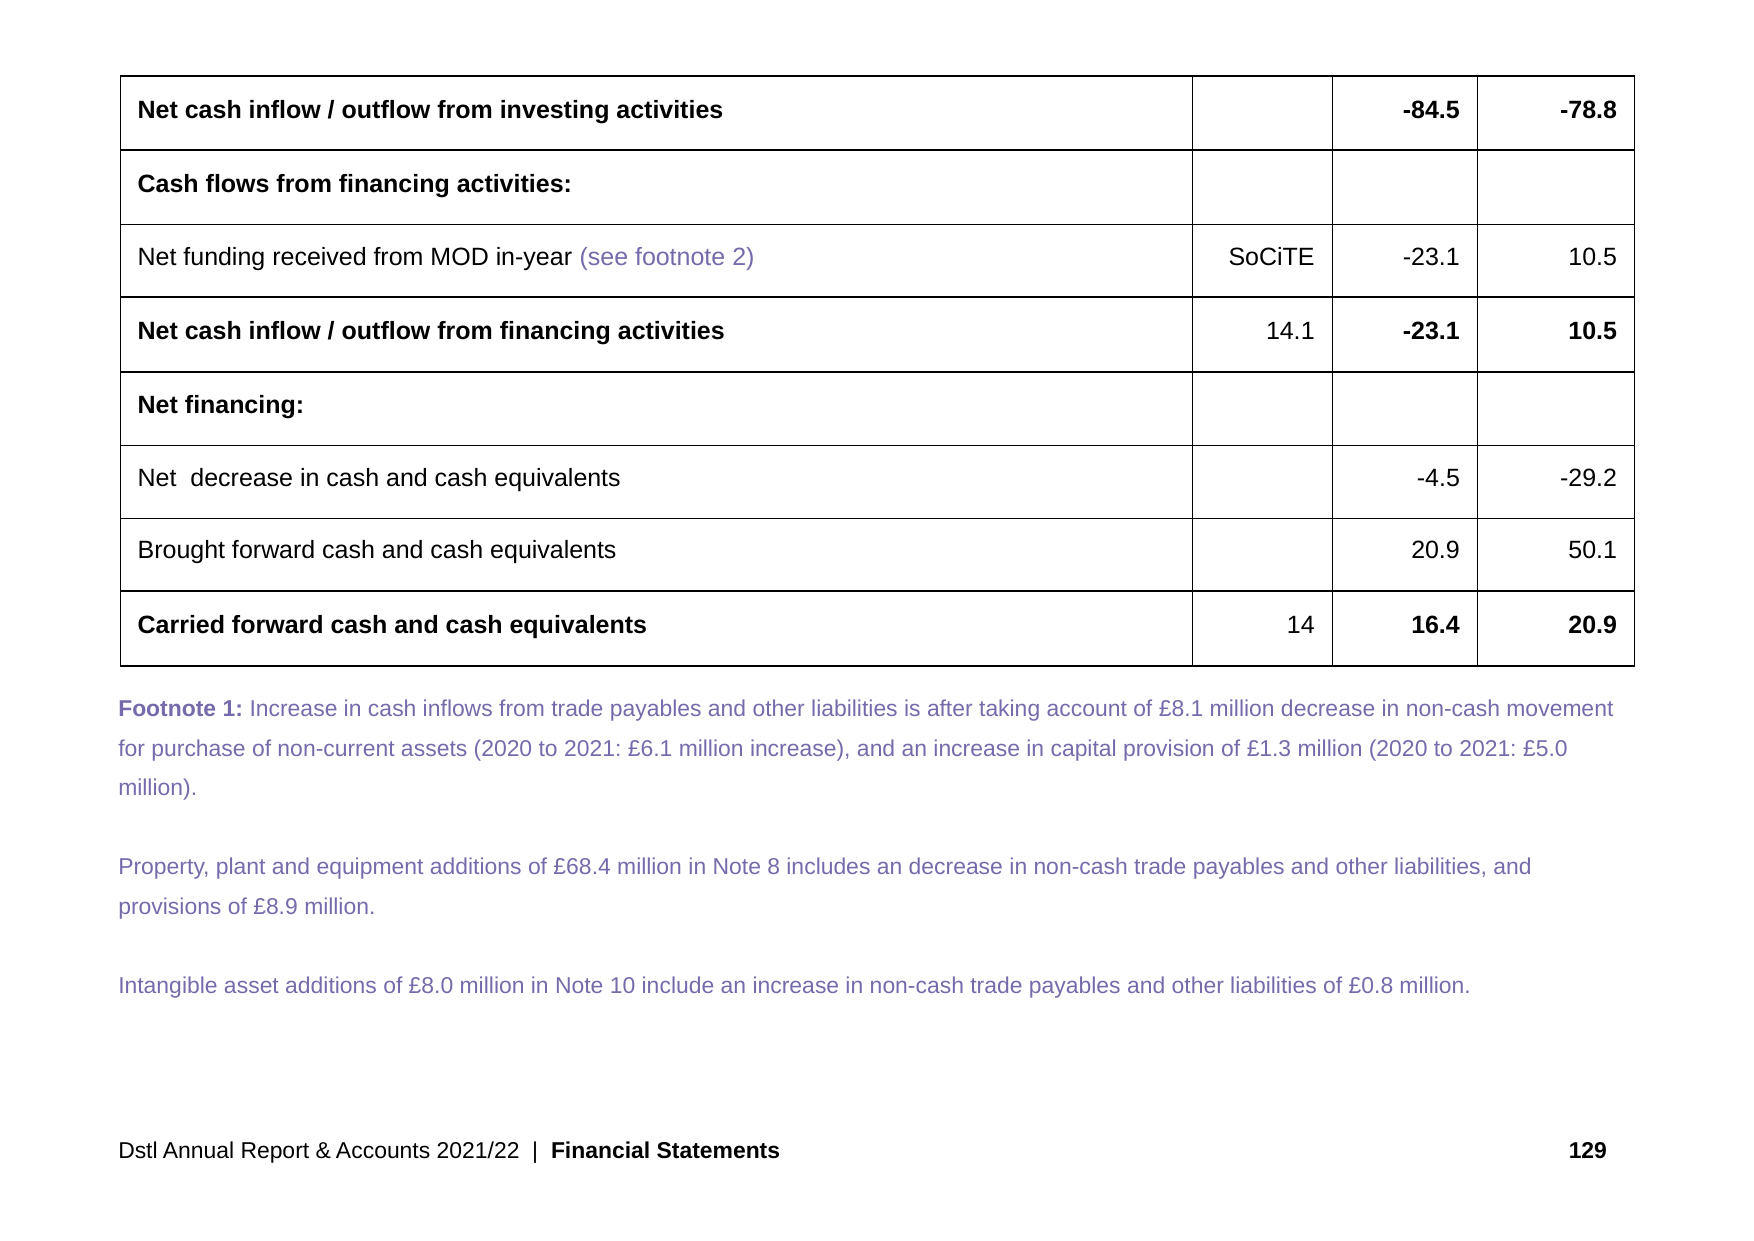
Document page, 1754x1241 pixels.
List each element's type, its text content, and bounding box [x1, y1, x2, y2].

table_cell 20.9 [1478, 592, 1634, 664]
table_cell Net decrease in cash and cash equivalents [121, 446, 1192, 517]
text Intangible asset additions of £8.0 million in Note 10 include an increase in non-cash trade payables and other liabilities of £0.8 million. [118, 932, 1636, 998]
table_cell -29.2 [1478, 446, 1634, 517]
table_cell Cash flows from financing activities: [121, 151, 1192, 223]
table_cell 10.5 [1478, 298, 1634, 371]
table_cell Net funding received from MOD in-year (see footnote 2) [121, 225, 1192, 296]
table_cell [1193, 151, 1332, 223]
table_cell Net cash inflow / outflow from investing activities [121, 77, 1192, 149]
table_cell [1193, 373, 1332, 445]
table_cell Net financing: [121, 373, 1192, 445]
table_cell [1193, 446, 1332, 517]
table_cell -84.5 [1333, 77, 1477, 149]
table_cell [1193, 519, 1332, 590]
table_cell -23.1 [1333, 298, 1477, 371]
text Property, plant and equipment additions of £68.4 million in Note 8 includes an decrease in non-cash trade payables and other liabilities, and provisions of £8.9 million. [118, 814, 1636, 919]
table_cell [1478, 373, 1634, 445]
table_cell 16.4 [1333, 592, 1477, 664]
table_cell [1193, 77, 1332, 149]
table_cell [1333, 151, 1477, 223]
text Footnote 1: Increase in cash inflows from trade payables and other liabilities is after taking account of £8.1 million decrease in non-cash movement for purchase of non-current assets (2020 to 2021: £6.1 million increase), and an increase in capital provision of £1.3 million (2020 to 2021: £5.0 million). [118, 695, 1636, 801]
table_cell Brought forward cash and cash equivalents [121, 519, 1192, 590]
table_cell -23.1 [1333, 225, 1477, 296]
table_cell 14 [1193, 592, 1332, 664]
table_cell -78.8 [1478, 77, 1634, 149]
table_cell 50.1 [1478, 519, 1634, 590]
table_cell 14.1 [1193, 298, 1332, 371]
table_cell -4.5 [1333, 446, 1477, 517]
table_cell [1478, 151, 1634, 223]
table_cell [1333, 373, 1477, 445]
table_cell 20.9 [1333, 519, 1477, 590]
table_cell Net cash inflow / outflow from financing activities [121, 298, 1192, 371]
table_cell SoCiTE [1193, 225, 1332, 296]
table_cell Carried forward cash and cash equivalents [121, 592, 1192, 664]
table_cell 10.5 [1478, 225, 1634, 296]
